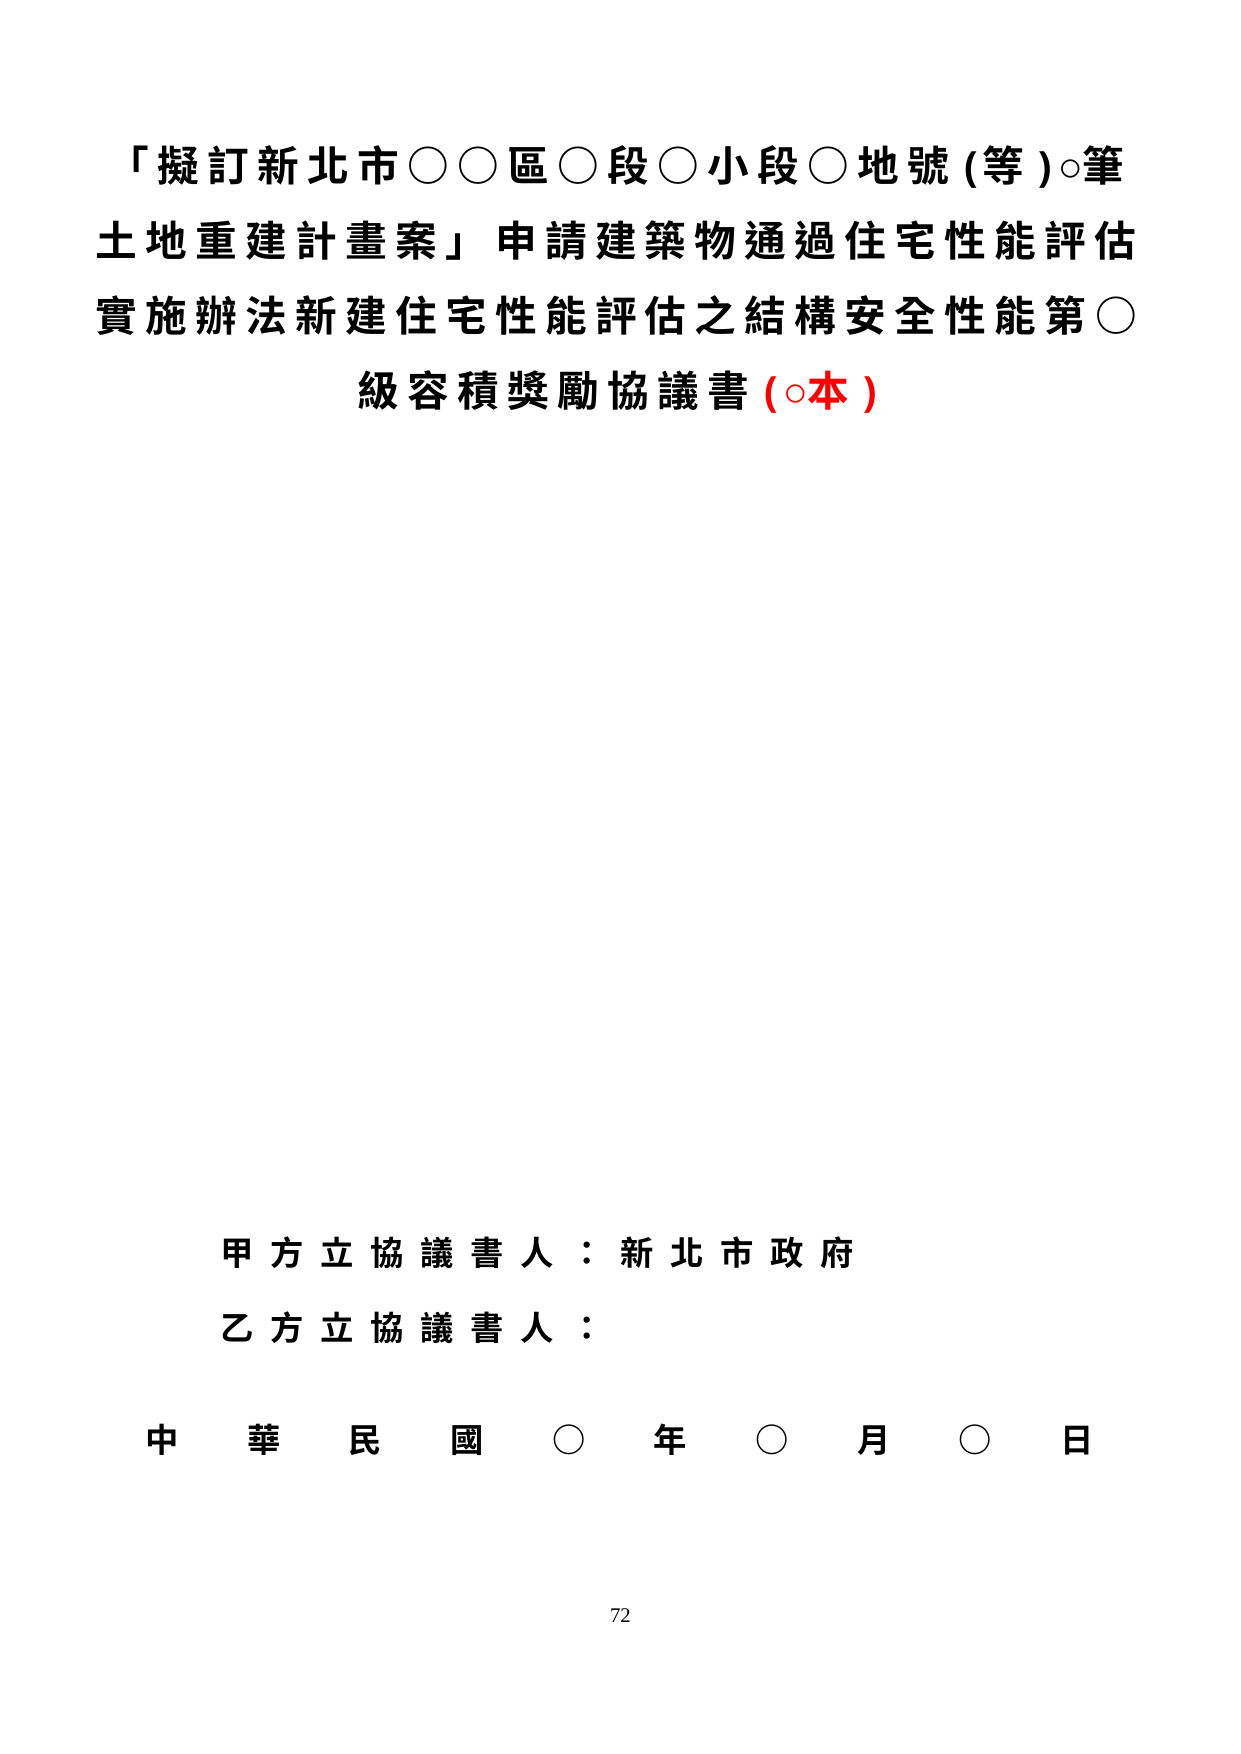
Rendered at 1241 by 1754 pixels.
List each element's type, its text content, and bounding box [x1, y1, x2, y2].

text 中華民國○年○月○日 [133, 1401, 1110, 1476]
text 乙方立協議書人： [208, 1288, 1145, 1363]
text 甲方立協議書人：新北市政府 [208, 1213, 1145, 1288]
text 「擬訂新北市○○區○段○小段○地號(等)○筆土地重建計畫案」申請建築物通過住宅性能評估實施辦法新建住宅性能評估之結構安全性能第○級容積獎勵協議書(○本) [95, 126, 1145, 426]
